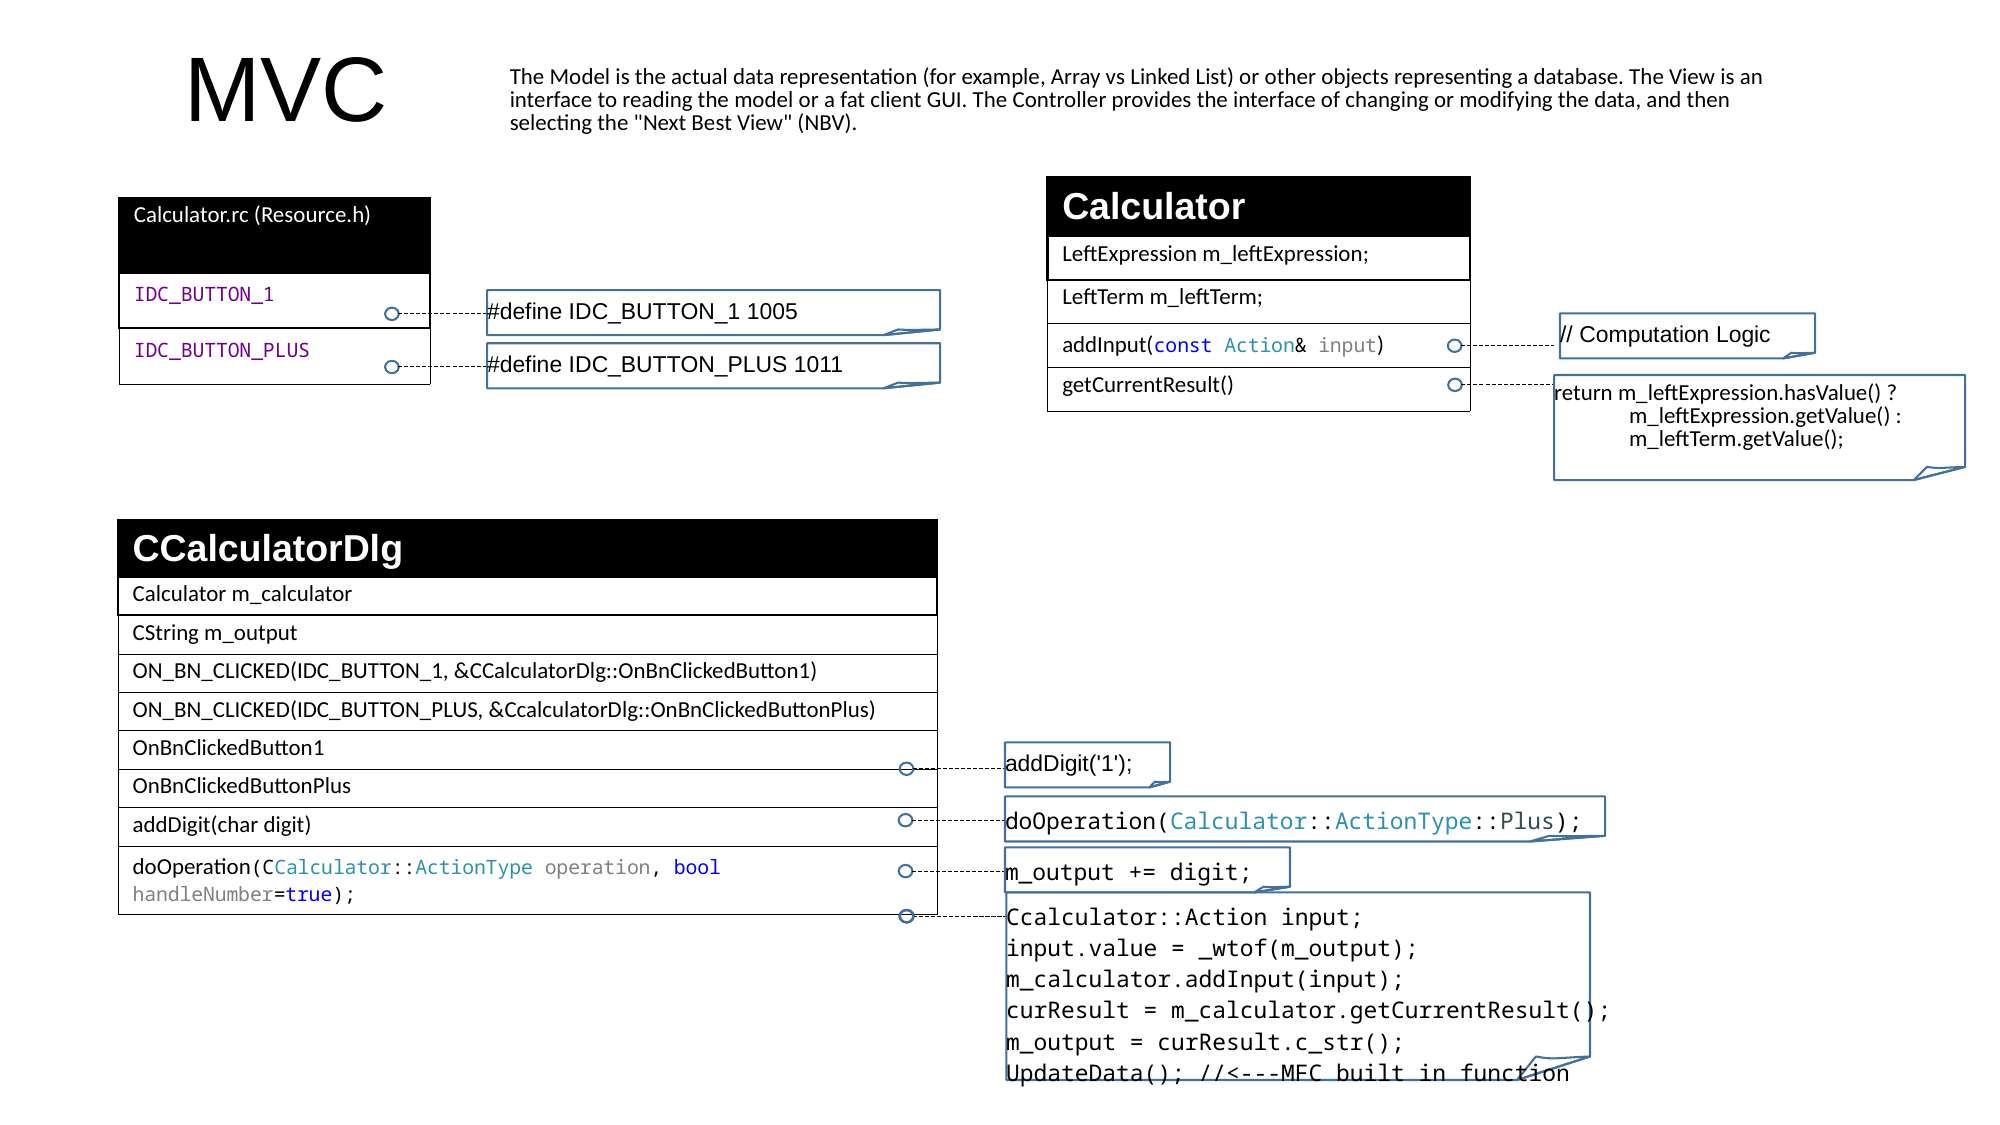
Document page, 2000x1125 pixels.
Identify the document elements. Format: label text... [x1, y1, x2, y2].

text_box #define IDC_BUTTON_1 1005 [487, 290, 941, 336]
table_cell LeftTerm m_leftTerm; [1048, 281, 1470, 323]
text_box The Model is the actual data representation (for example, Array vs Linked List) or other objects representing a database. The View is an interface to reading the model or a fat client GUI. The Controller provides the interface of changing or modifying the data, and then selecting the "Next Best View" (NBV). [495, 60, 1790, 132]
table_cell OnBnClickedButton1 [119, 731, 937, 769]
table_header Calculator.rc (Resource.h) [120, 199, 429, 272]
table_cell doOperation(CCalculator::ActionType operation, bool handleNumber=true); [119, 847, 937, 914]
table_cell ON_BN_CLICKED(IDC_BUTTON_1, &CCalculatorDlg::OnBnClickedButton1) [119, 655, 937, 692]
text_box m_output += digit; [1005, 847, 1291, 893]
table_cell addInput(const Action& input) [1048, 324, 1470, 367]
text_box #define IDC_BUTTON_PLUS 1011 [487, 343, 941, 389]
table_cell IDC_BUTTON_1 [120, 274, 429, 327]
table_header Calculator [1049, 179, 1469, 235]
text_box doOperation(Calculator::ActionType::Plus); [1005, 796, 1606, 842]
table_header CCalculatorDlg [119, 521, 936, 576]
text_box return m_leftExpression.hasValue() ? m_leftExpression.getValue() : m_leftTerm.getValue(); [1554, 375, 1966, 481]
text_box // Computation Logic [1560, 313, 1816, 359]
table_cell ON_BN_CLICKED(IDC_BUTTON_PLUS, &CcalculatorDlg::OnBnClickedButtonPlus) [119, 693, 937, 730]
text_box Ccalculator::Action input; input.value = _wtof(m_output); m_calculator.addInput(input); curResult = m_calculator.getCurrentResult(); m_output = curResult.c_str(); UpdateData(); //<---MFC built in function [1006, 892, 1591, 1081]
table_cell IDC_BUTTON_PLUS [120, 329, 430, 384]
title MVC [137, 38, 436, 142]
table_cell addDigit(char digit) [119, 808, 937, 846]
table_cell LeftExpression m_leftExpression; [1049, 237, 1469, 279]
table_cell getCurrentResult() [1048, 368, 1470, 411]
table_cell Calculator m_calculator [119, 578, 936, 614]
table_cell OnBnClickedButtonPlus [119, 770, 937, 807]
table_cell CString m_output [119, 616, 937, 654]
text_box addDigit('1'); [1005, 742, 1171, 788]
